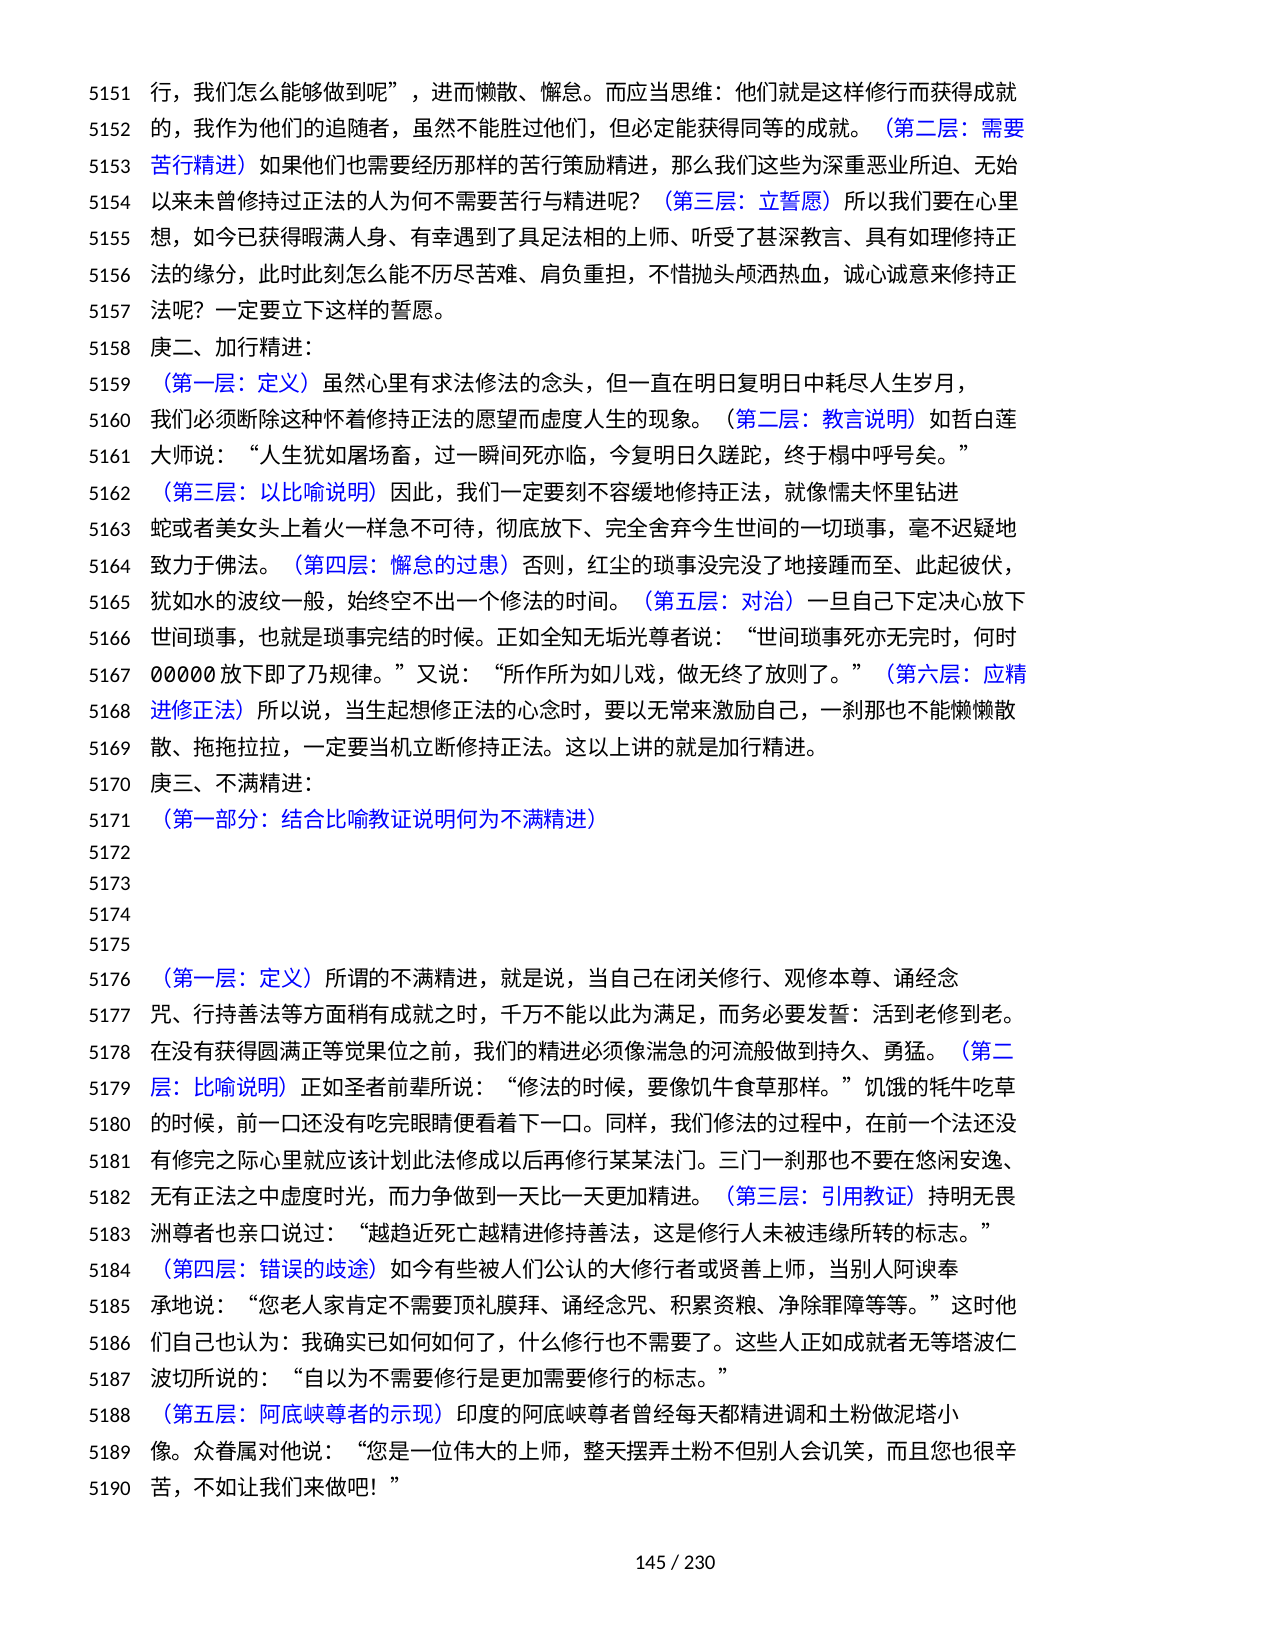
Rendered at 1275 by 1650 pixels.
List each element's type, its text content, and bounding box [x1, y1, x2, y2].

text 的时候，前一口还没有吃完眼睛便看着下一口。同样，我们修法的过程中，在前一个法还没 [150, 1106, 1200, 1138]
text 进修正法）所以说，当生起想修正法的心念时，要以无常来激励自己，一刹那也不能懒懒散 [150, 693, 1200, 725]
text 法的缘分，此时此刻怎么能不历尽苦难、肩负重担，不惜抛头颅洒热血，诚心诚意来修持正 [150, 257, 1200, 288]
text （第三层：以比喻说明）因此，我们一定要刻不容缓地修持正法，就像懦夫怀里钻进 [150, 475, 1200, 507]
text 咒、行持善法等方面稍有成就之时，千万不能以此为满足，而务必要发誓：活到老修到老。 [150, 997, 1200, 1029]
text 致力于佛法。（第四层：懈怠的过患）否则，红尘的琐事没完没了地接踵而至、此起彼伏， [150, 548, 1200, 579]
text 世间琐事，也就是琐事完结的时候。正如全知无垢光尊者说：“世间琐事死亦无完时，何时 [150, 620, 1200, 652]
text 00000放下即了乃规律。”又说：“所作所为如儿戏，做无终了放则了。”（第六层：应精 [150, 657, 1200, 688]
text （第一层：定义）所谓的不满精进，就是说，当自己在闭关修行、观修本尊、诵经念 [150, 961, 1200, 993]
text 大师说：“人生犹如屠场畜，过一瞬间死亦临，今复明日久蹉跎，终于榻中呼号矣。” [150, 438, 1200, 470]
text 的，我作为他们的追随者，虽然不能胜过他们，但必定能获得同等的成就。（第二层：需要 [150, 111, 1200, 143]
text 在没有获得圆满正等觉果位之前，我们的精进必须像湍急的河流般做到持久、勇猛。（第二 [150, 1034, 1200, 1065]
text 波切所说的：“自以为不需要修行是更加需要修行的标志。” [150, 1361, 1200, 1393]
text 想，如今已获得暇满人身、有幸遇到了具足法相的上师、听受了甚深教言、具有如理修持正 [150, 220, 1200, 252]
text （第四层：错误的歧途）如今有些被人们公认的大修行者或贤善上师，当别人阿谀奉 [150, 1252, 1200, 1283]
text 庚三、不满精进： [150, 766, 1200, 797]
text 蛇或者美女头上着火一样急不可待，彻底放下、完全舍弃今生世间的一切琐事，毫不迟疑地 [150, 511, 1200, 543]
text 苦行精进）如果他们也需要经历那样的苦行策励精进，那么我们这些为深重恶业所迫、无始 [150, 148, 1200, 179]
text 层：比喻说明）正如圣者前辈所说：“修法的时候，要像饥牛食草那样。”饥饿的牦牛吃草 [150, 1070, 1200, 1102]
text 苦，不如让我们来做吧！” [150, 1470, 1200, 1502]
text 庚二、加行精进： [150, 329, 1200, 361]
text 洲尊者也亲口说过：“越趋近死亡越精进修持善法，这是修行人未被违缘所转的标志。” [150, 1216, 1200, 1247]
text 承地说：“您老人家肯定不需要顶礼膜拜、诵经念咒、积累资粮、净除罪障等等。”这时他 [150, 1288, 1200, 1320]
text 无有正法之中虚度时光，而力争做到一天比一天更加精进。（第三层：引用教证）持明无畏 [150, 1179, 1200, 1211]
text （第一部分：结合比喻教证说明何为不满精进） [150, 802, 1200, 834]
text 犹如水的波纹一般，始终空不出一个修法的时间。（第五层：对治）一旦自己下定决心放下 [150, 584, 1200, 616]
text 散、拖拖拉拉，一定要当机立断修持正法。这以上讲的就是加行精进。 [150, 729, 1200, 761]
text 像。众眷属对他说：“您是一位伟大的上师，整天摆弄土粉不但别人会讥笑，而且您也很辛 [150, 1434, 1200, 1465]
text （第一层：定义）虽然心里有求法修法的念头，但一直在明日复明日中耗尽人生岁月， [150, 366, 1200, 397]
text 我们必须断除这种怀着修持正法的愿望而虚度人生的现象。（第二层：教言说明）如哲白莲 [150, 402, 1200, 434]
text 有修完之际心里就应该计划此法修成以后再修行某某法门。三门一刹那也不要在悠闲安逸、 [150, 1143, 1200, 1174]
text 以来未曾修持过正法的人为何不需要苦行与精进呢？（第三层：立誓愿）所以我们要在心里 [150, 184, 1200, 216]
text 们自己也认为：我确实已如何如何了，什么修行也不需要了。这些人正如成就者无等塔波仁 [150, 1324, 1200, 1356]
text 行，我们怎么能够做到呢”，进而懒散、懈怠。而应当思维：他们就是这样修行而获得成就 [150, 75, 1200, 107]
text （第五层：阿底峡尊者的示现）印度的阿底峡尊者曾经每天都精进调和土粉做泥塔小 [150, 1397, 1200, 1429]
text 法呢？一定要立下这样的誓愿。 [150, 293, 1200, 325]
